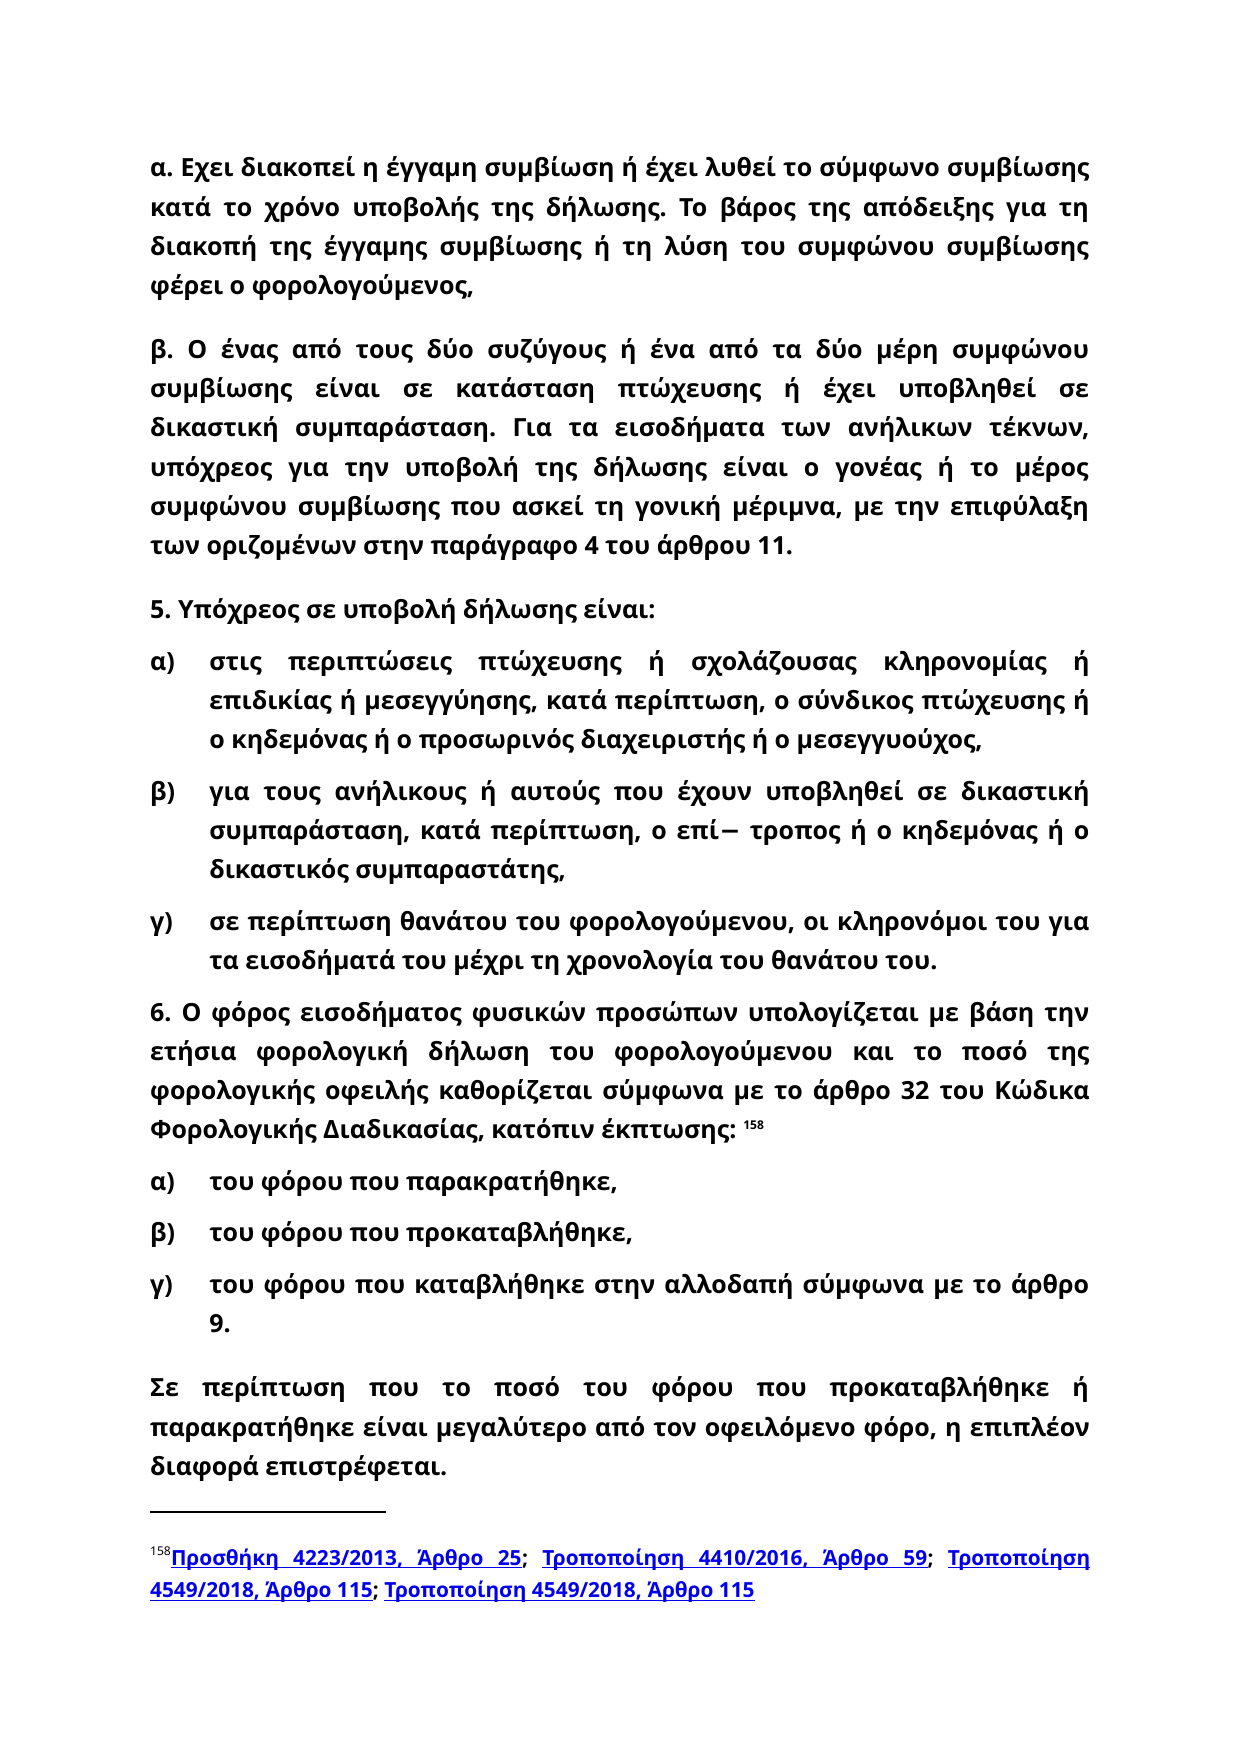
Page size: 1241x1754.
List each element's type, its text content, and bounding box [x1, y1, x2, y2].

list β) για τους ανήλικους ή αυτούς που έχουν υποβληθεί σε δικαστική συμπαράσταση, κατά περίπτωση, ο επί− τροπος ή ο κηδεμόνας ή ο δικαστικός συμπαραστάτης, [150, 773, 1090, 886]
text 5. Υπόχρεος σε υποβολή δήλωσης είναι: [150, 592, 1090, 626]
text Σε περίπτωση που το ποσό του φόρου που προκαταβλήθηκε ή παρακρατήθηκε είναι μεγαλύτερο από τον οφειλόμενο φόρο, η επιπλέον διαφορά επιστρέφεται. [150, 1370, 1090, 1482]
list α) του φόρου που παρακρατήθηκε, [150, 1163, 1090, 1197]
list β) του φόρου που προκαταβλήθηκε, [150, 1215, 1090, 1249]
text β. Ο ένας από τους δύο συζύγους ή ένα από τα δύο μέρη συμφώνου συμβίωσης είναι σε κατάσταση πτώχευσης ή έχει υποβληθεί σε δικαστική συμπαράσταση. Για τα εισοδήματα των ανήλικων τέκνων, υπόχρεος για την υποβολή της δήλωσης είναι ο γονέας ή το μέρος συμφώνου συμβίωσης που ασκεί τη γονική μέριμνα, με την επιφύλαξη των οριζομένων στην παράγραφο 4 του άρθρου 11. [150, 332, 1090, 562]
text α. Εχει διακοπεί η έγγαμη συμβίωση ή έχει λυθεί το σύμφωνο συμβίωσης κατά το χρόνο υποβολής της δήλωσης. Το βάρος της απόδειξης για τη διακοπή της έγγαμης συμβίωσης ή τη λύση του συμφώνου συμβίωσης φέρει ο φορολογούμενος, [150, 150, 1090, 302]
list γ) σε περίπτωση θανάτου του φορολογούμενου, οι κληρονόμοι του για τα εισοδήματά του μέχρι τη χρονολογία του θανάτου του. [150, 903, 1090, 977]
list α) στις περιπτώσεις πτώχευσης ή σχολάζουσας κληρονομίας ή επιδικίας ή μεσεγγύησης, κατά περίπτωση, ο σύνδικος πτώχευσης ή ο κηδεμόνας ή ο προσωρινός διαχειριστής ή ο μεσεγγυούχος, [150, 643, 1090, 756]
text Προσθήκη 4223/2013, Άρθρο 25; Τροποποίηση 4410/2016, Άρθρο 59; Τροποποίηση 4549/2018, Άρθρο 115; Τροποποίηση 4549/2018, Άρθρο 115 [150, 1543, 1090, 1604]
list γ) του φόρου που καταβλήθηκε στην αλλοδαπή σύμφωνα με το άρθρο 9. [150, 1267, 1090, 1340]
text 6. Ο φόρος εισοδήματος φυσικών προσώπων υπολογίζεται με βάση την ετήσια φορολογική δήλωση του φορολογούμενου και το ποσό της φορολογικής οφειλής καθορίζεται σύμφωνα με το άρθρο 32 του Κώδικα Φορολογικής Διαδικασίας, κατόπιν έκπτωσης: [150, 994, 1090, 1146]
